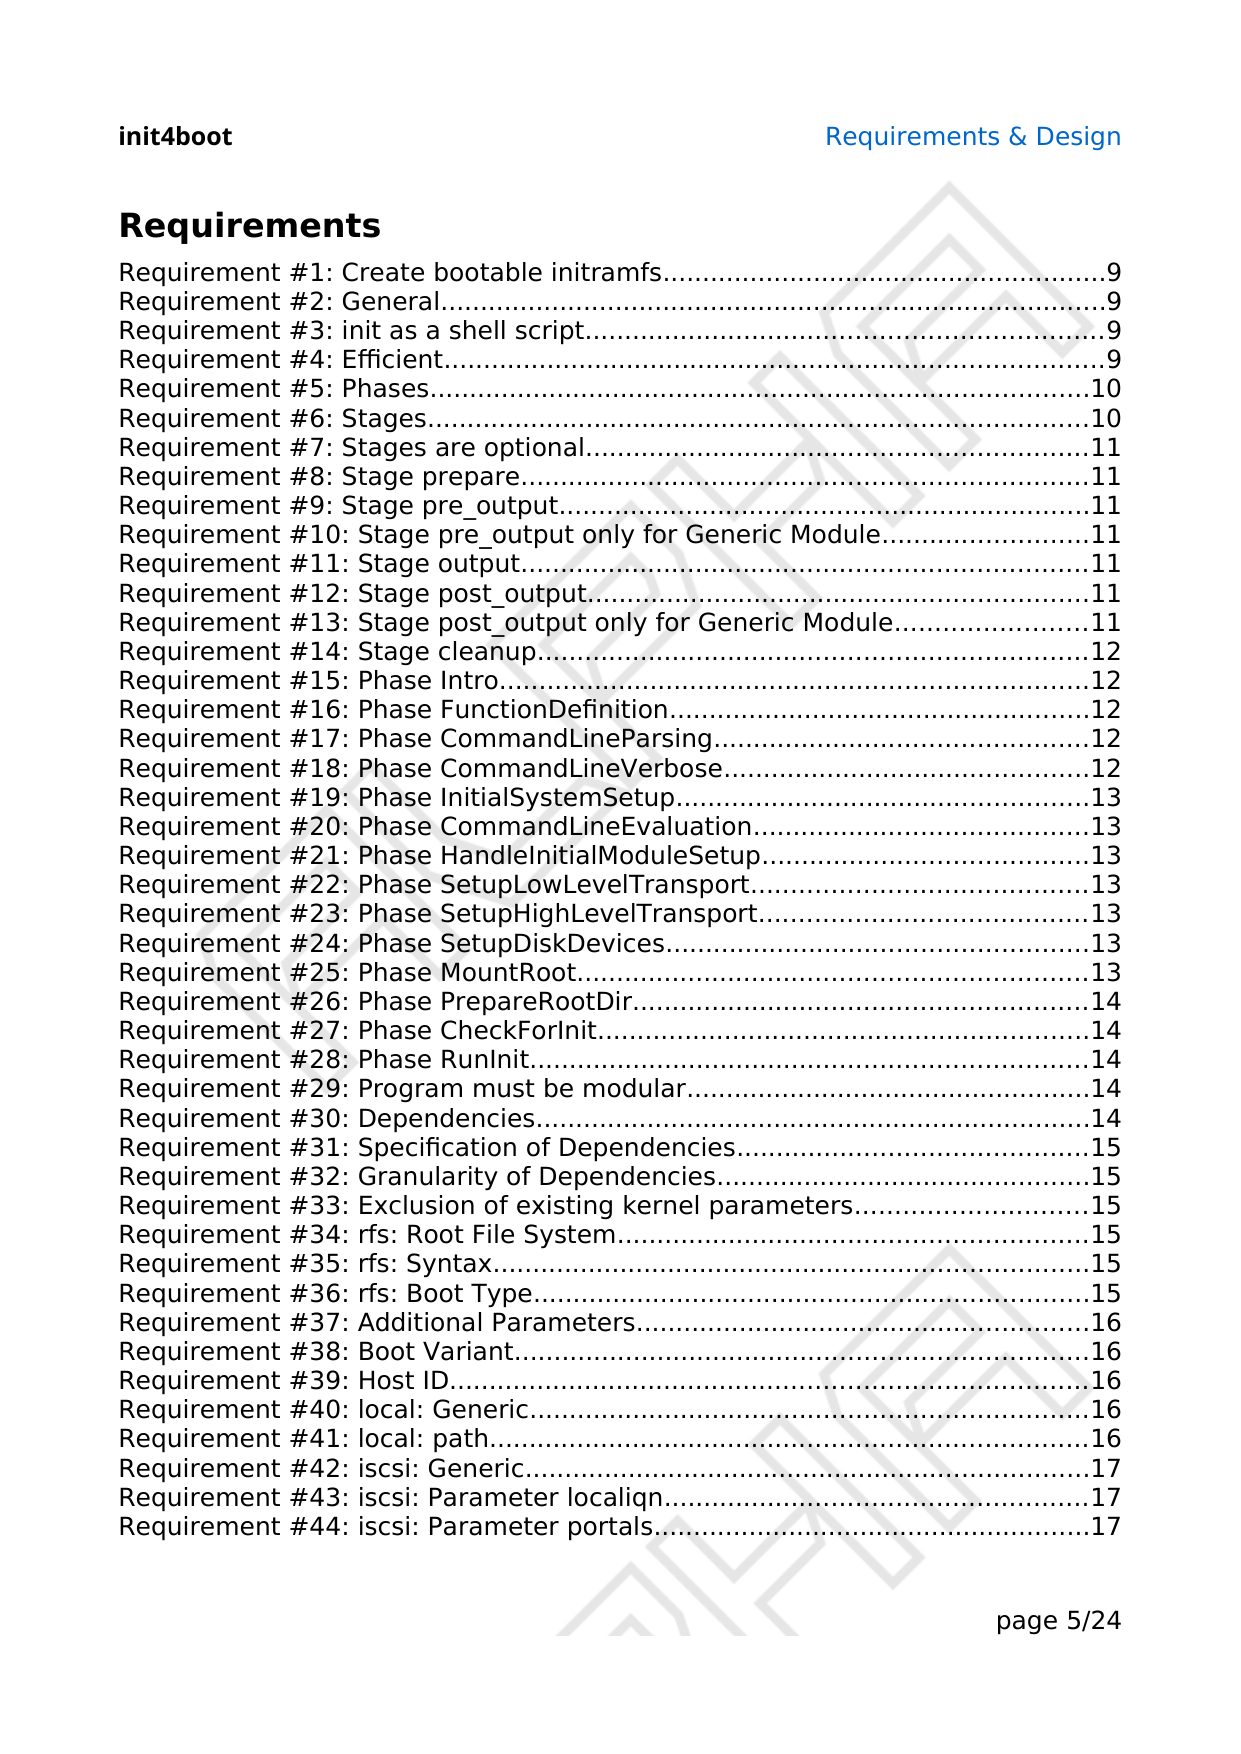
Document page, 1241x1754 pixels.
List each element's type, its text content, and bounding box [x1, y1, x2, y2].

text Requirement #20: Phase CommandLineEvaluation 13 [118, 812, 1122, 841]
text Requirement #17: Phase CommandLineParsing 12 [118, 725, 1122, 754]
text Requirement #11: Stage output 11 [118, 550, 1122, 579]
text Requirement #32: Granularity of Dependencies 15 [118, 1162, 1122, 1191]
text Requirement #8: Stage prepare 11 [118, 462, 1122, 491]
text Requirement #21: Phase HandleInitialModuleSetup 13 [118, 841, 1122, 871]
text Requirement #4: Efficient 9 [118, 346, 1122, 375]
text Requirement #25: Phase MountRoot 13 [118, 958, 1122, 987]
picture [118, 246, 1122, 258]
subtitle Requirements [118, 207, 1122, 246]
text Requirement #19: Phase InitialSystemSetup 13 [118, 783, 1122, 812]
text Requirement #42: iscsi: Generic 17 [118, 1454, 1122, 1483]
text Requirement #7: Stages are optional 11 [118, 433, 1122, 462]
text Requirement #33: Exclusion of existing kernel parameters 15 [118, 1191, 1122, 1221]
text Requirement #1: Create bootable initramfs 9 [118, 258, 1122, 287]
picture [118, 1541, 1122, 1636]
text Requirement #37: Additional Parameters 16 [118, 1308, 1122, 1337]
text Requirement #41: local: path 16 [118, 1425, 1122, 1454]
text Requirement #24: Phase SetupDiskDevices 13 [118, 929, 1122, 958]
text Requirement #44: iscsi: Parameter portals 17 [118, 1512, 1122, 1541]
text Requirement #12: Stage post_output 11 [118, 579, 1122, 608]
text Requirement #34: rfs: Root File System 15 [118, 1221, 1122, 1250]
text Requirement #6: Stages 10 [118, 404, 1122, 433]
text Requirement #9: Stage pre_output 11 [118, 491, 1122, 521]
text Requirement #2: General 9 [118, 287, 1122, 316]
text Requirement #36: rfs: Boot Type 15 [118, 1279, 1122, 1308]
text Requirement #13: Stage post_output only for Generic Module 11 [118, 608, 1122, 637]
text Requirement #14: Stage cleanup 12 [118, 637, 1122, 666]
text Requirement #23: Phase SetupHighLevelTransport 13 [118, 900, 1122, 929]
text Requirement #18: Phase CommandLineVerbose 12 [118, 754, 1122, 783]
text Requirement #39: Host ID 16 [118, 1366, 1122, 1396]
text Requirement #5: Phases 10 [118, 375, 1122, 404]
text Requirement #31: Specification of Dependencies 15 [118, 1133, 1122, 1162]
picture [118, 117, 1122, 207]
text Requirement #28: Phase RunInit 14 [118, 1046, 1122, 1075]
text Requirement #3: init as a shell script 9 [118, 316, 1122, 346]
text Requirement #16: Phase FunctionDefinition 12 [118, 696, 1122, 725]
text Requirement #35: rfs: Syntax 15 [118, 1250, 1122, 1279]
text Requirement #30: Dependencies 14 [118, 1104, 1122, 1133]
text Requirement #15: Phase Intro 12 [118, 666, 1122, 696]
text Requirement #29: Program must be modular 14 [118, 1075, 1122, 1104]
text Requirement #26: Phase PrepareRootDir 14 [118, 987, 1122, 1016]
text Requirement #40: local: Generic 16 [118, 1396, 1122, 1425]
text Requirement #22: Phase SetupLowLevelTransport 13 [118, 871, 1122, 900]
text Requirement #38: Boot Variant 16 [118, 1337, 1122, 1366]
text Requirement #43: iscsi: Parameter localiqn 17 [118, 1483, 1122, 1512]
text Requirement #27: Phase CheckForInit 14 [118, 1016, 1122, 1046]
text Requirement #10: Stage pre_output only for Generic Module 11 [118, 521, 1122, 550]
